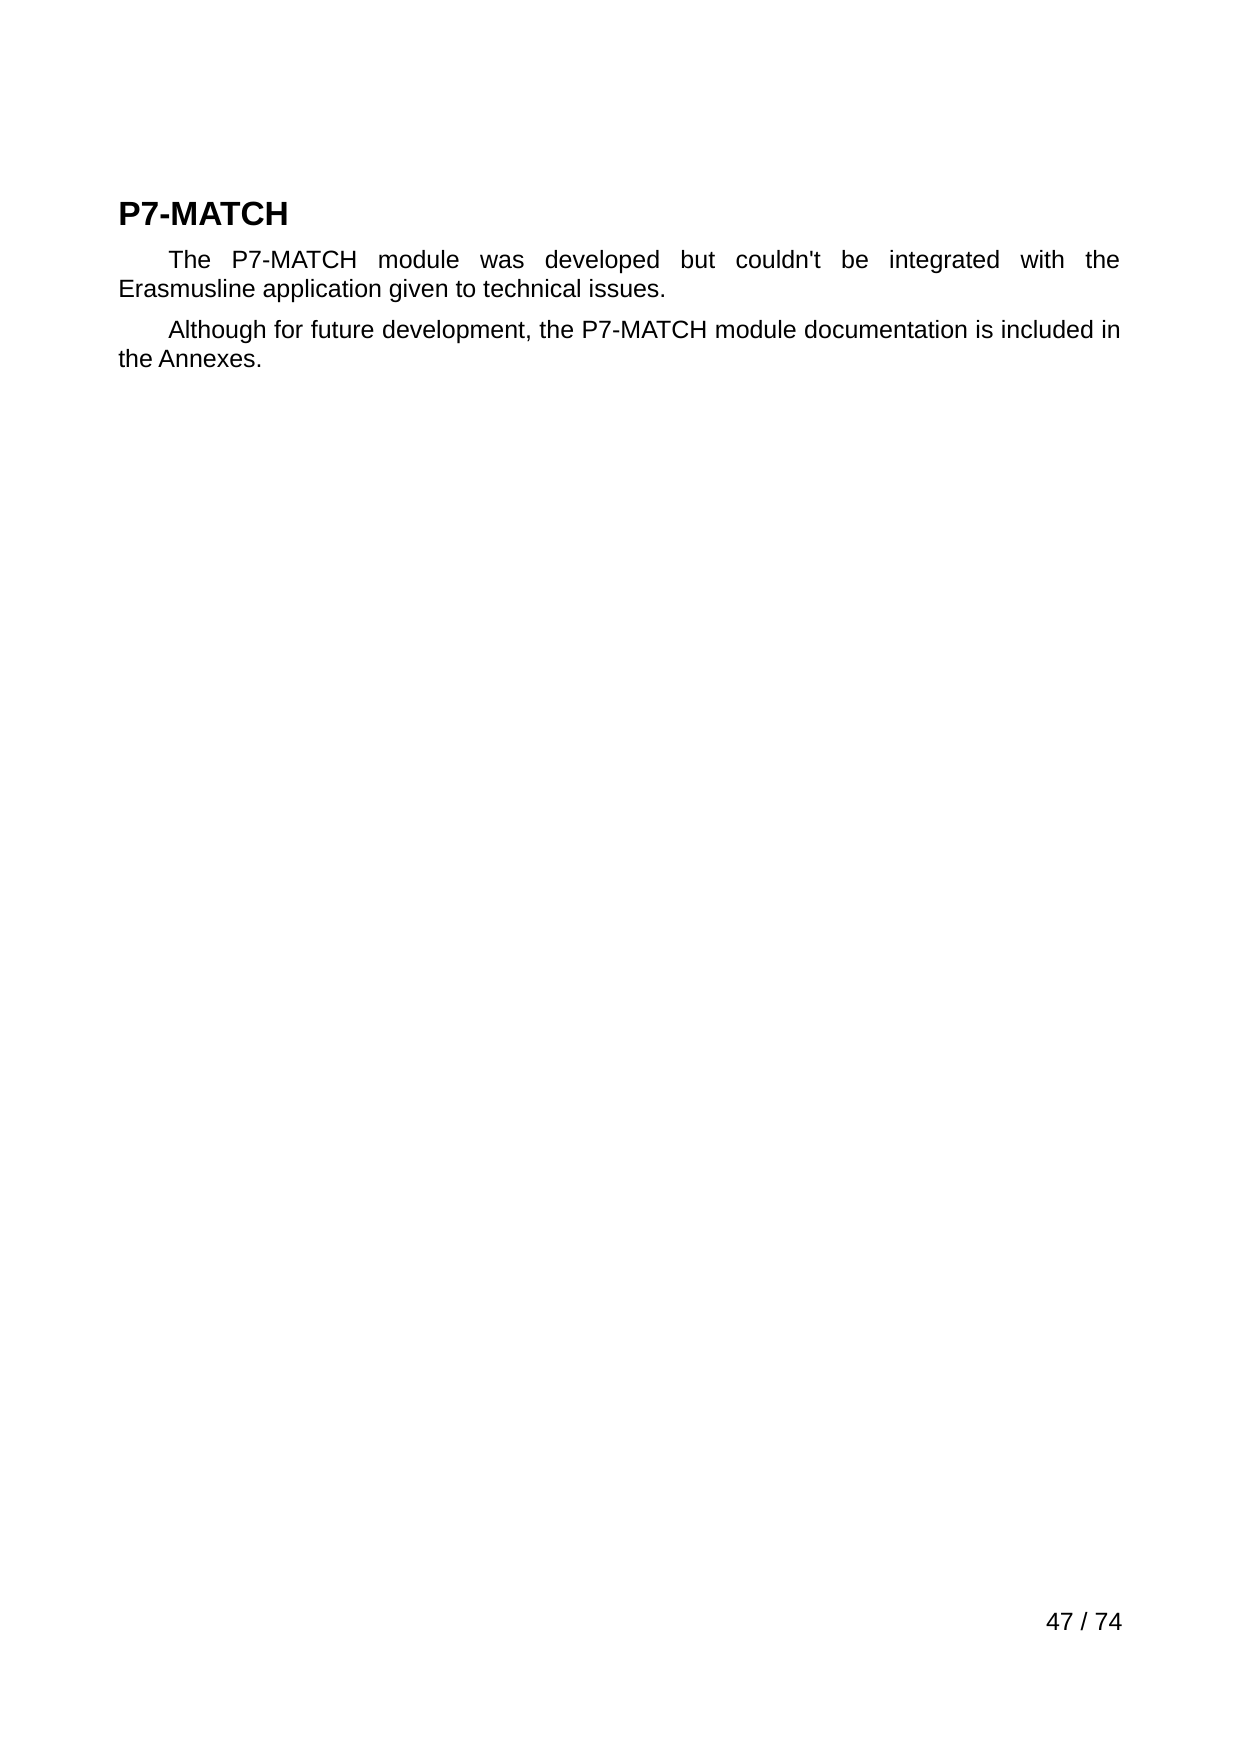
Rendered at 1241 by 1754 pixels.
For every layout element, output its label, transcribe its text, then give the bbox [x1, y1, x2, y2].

text The P7-MATCH module was developed but couldn't be integrated with the Erasmusline application given to technical issues. [118, 245, 1122, 303]
subtitle P7-MATCH [118, 194, 1122, 233]
text Although for future development, the P7-MATCH module documentation is included in the Annexes. [118, 315, 1122, 373]
